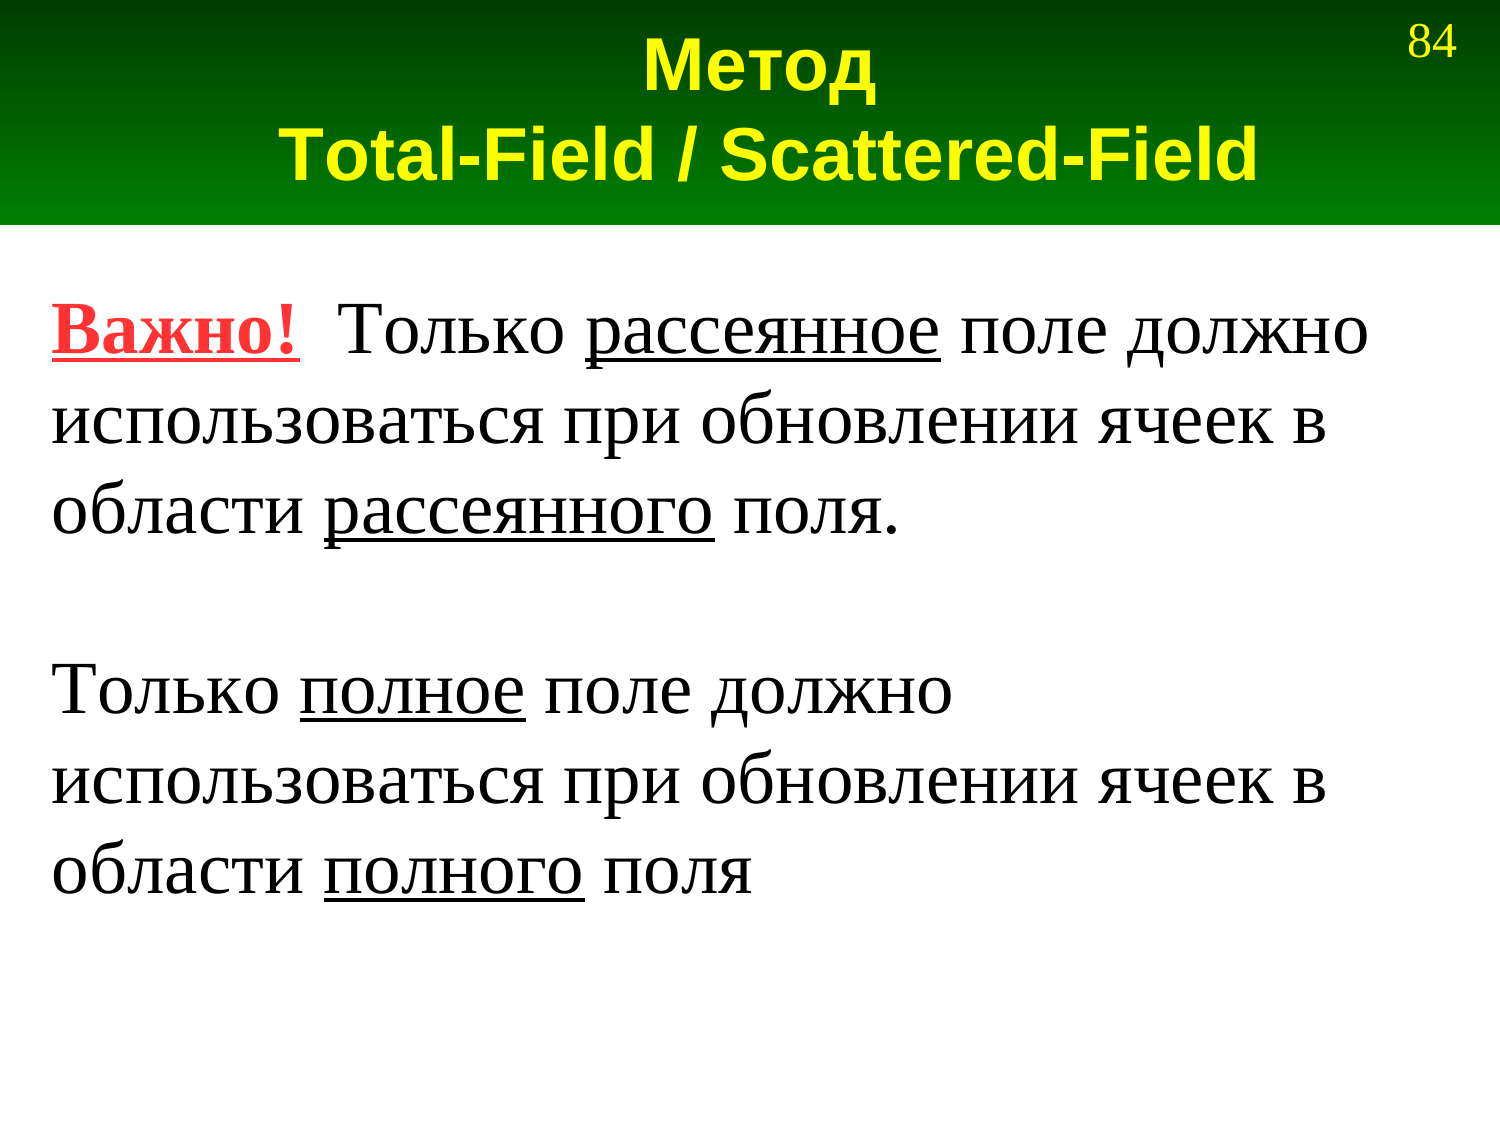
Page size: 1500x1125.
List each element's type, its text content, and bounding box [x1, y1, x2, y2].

text_box Важно! Только рассеянное поле должно использоваться при обновлении ячеек в области рассеянного поля. Только полное поле должно использоваться при обновлении ячеек в области полного поля [37, 271, 1477, 917]
title Метод Total-Field / Scattered-Field [100, 7, 1441, 204]
